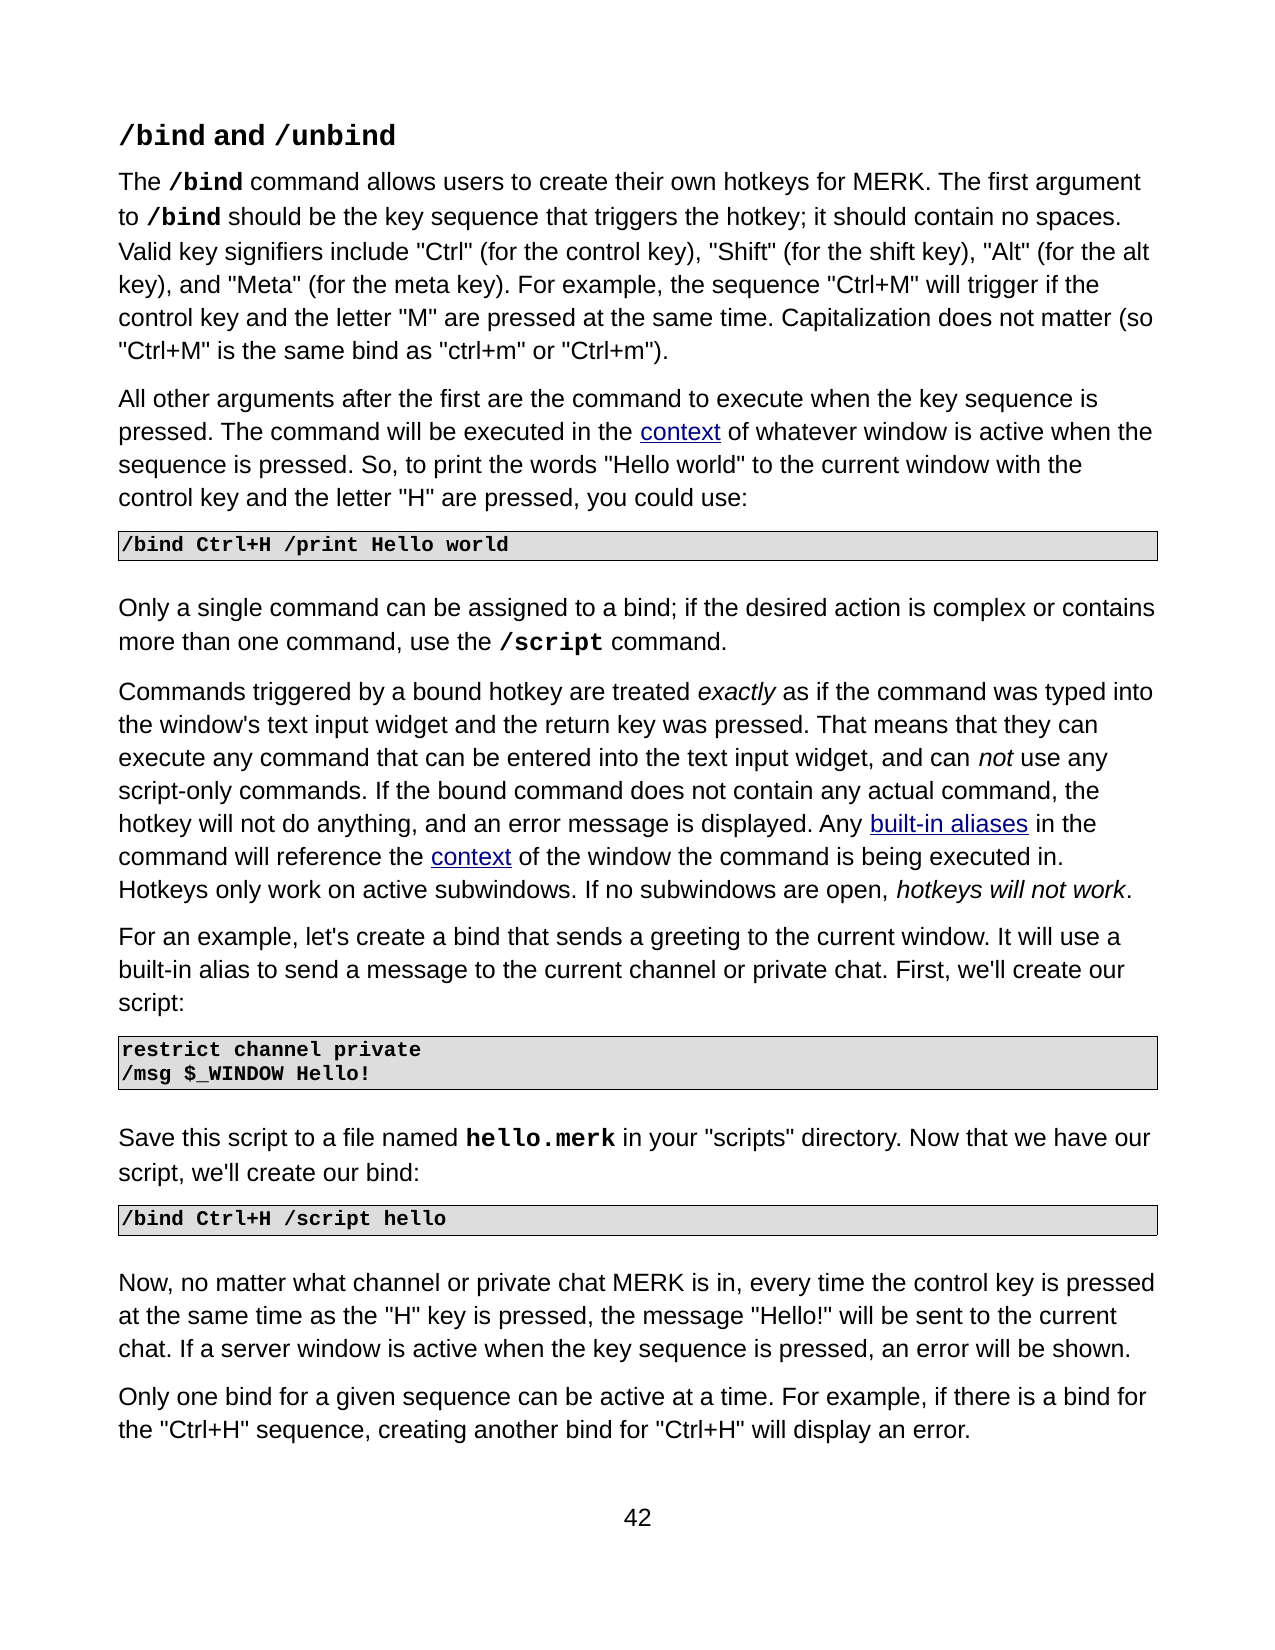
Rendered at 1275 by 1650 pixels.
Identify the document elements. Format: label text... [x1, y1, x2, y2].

text All other arguments after the first are the command to execute when the key sequence is pressed. The command will be executed in the context of whatever window is active when the sequence is pressed. So, to print the words "Hello world" to the current window with the control key and the letter "H" are pressed, you could use: [118, 384, 1157, 512]
text The /bind command allows users to create their own hotkeys for MERK. The first argument to /bind should be the key sequence that triggers the hotkey; it should contain no spaces. Valid key signifiers include "Ctrl" (for the control key), "Shift" (for the shift key), "Alt" (for the alt key), and "Meta" (for the meta key). For example, the sequence "Ctrl+M" will trigger if the control key and the letter "M" are pressed at the same time. Capitalization does not matter (so "Ctrl+M" is the same bind as "ctrl+m" or "Ctrl+m"). [118, 167, 1157, 365]
subtitle /bind and /unbind [118, 118, 1157, 154]
text Only one bind for a given sequence can be active at a time. For example, if there is a bind for the "Ctrl+H" sequence, creating another bind for "Ctrl+H" will display an error. [118, 1382, 1157, 1444]
text Commands triggered by a bound hotkey are treated exactly as if the command was typed into the window's text input widget and the return key was pressed. That means that they can execute any command that can be entered into the text input widget, and can not use any script-only commands. If the bound command does not contain any actual command, the hotkey will not do anything, and an error message is displayed. Any built-in aliases in the command will reference the context of the window the command is being executed in. Hotkeys only work on active subwindows. If no subwindows are open, hotkeys will not work. [118, 677, 1157, 903]
text Save this script to a file named hello.merk in your "scripts" directory. Now that we have our script, we'll create our bind: [118, 1090, 1157, 1186]
text For an example, let's create a bind that sends a greeting to the current window. It will use a built-in alias to send a message to the current channel or private chat. First, we'll create our script: [118, 922, 1157, 1017]
table_header /bind Ctrl+H /script hello [119, 1206, 1157, 1235]
text Now, no matter what channel or private chat MERK is in, every time the control key is pressed at the same time as the "H" key is pressed, the message "Hello!" will be sent to the current chat. If a server window is active when the key sequence is pressed, an error will be shown. [118, 1236, 1157, 1363]
table_header /bind Ctrl+H /print Hello world [119, 532, 1157, 560]
table_header restrict channel private /msg $_WINDOW Hello! [119, 1037, 1157, 1089]
text Only a single command can be assigned to a bind; if the desired action is complex or contains more than one command, use the /script command. [118, 561, 1157, 657]
